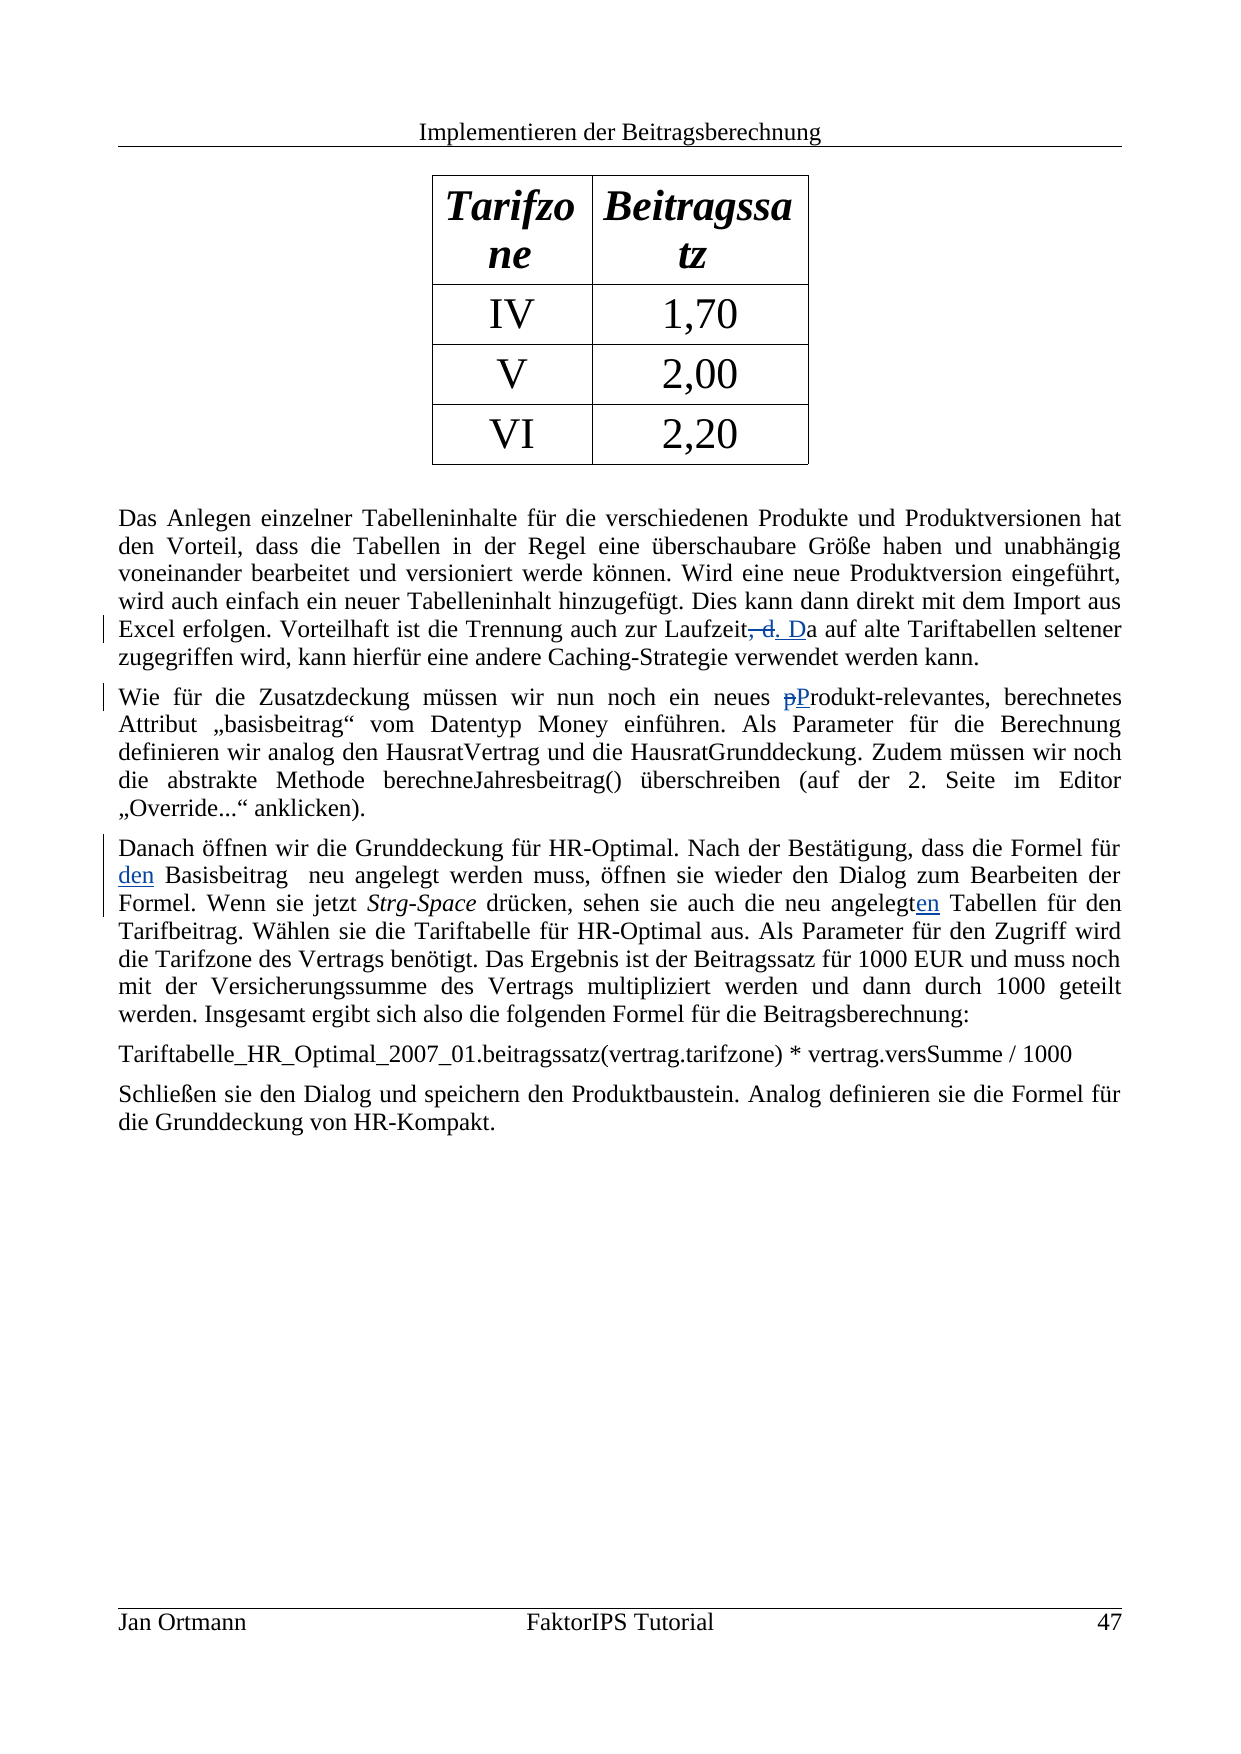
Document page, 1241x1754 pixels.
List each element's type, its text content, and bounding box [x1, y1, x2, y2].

table_header Beitragssatz [593, 176, 808, 284]
table_cell VI [433, 405, 592, 464]
table_cell 2,00 [593, 345, 808, 404]
table_cell 1,70 [593, 285, 808, 344]
text Das Anlegen einzelner Tabelleninhalte für die verschiedenen Produkte und Produktversionen hat den Vorteil, dass die Tabellen in der Regel eine überschaubare Größe haben und unabhängig voneinander bearbeitet und versioniert werde können. Wird eine neue Produktversion eingeführt, wird auch einfach ein neuer Tabelleninhalt hinzugefügt. Dies kann dann direkt mit dem Import aus Excel erfolgen. Vorteilhaft ist die Trennung auch zur Laufzeit. Da auf alte Tariftabellen seltener zugegriffen wird, kann hierfür eine andere Caching-Strategie verwendet werden kann. [118, 504, 1122, 670]
table_cell V [433, 345, 592, 404]
text Tariftabelle_HR_Optimal_2007_01.beitragssatz(vertrag.tarifzone) * vertrag.versSumme / 1000 [118, 1040, 1122, 1068]
text Danach öffnen wir die Grunddeckung für HR-Optimal. Nach der Bestätigung, dass die Formel für den Basisbeitrag neu angelegt werden muss, öffnen sie wieder den Dialog zum Bearbeiten der Formel. Wenn sie jetzt Strg-Space drücken, sehen sie auch die neu angelegten Tabellen für den Tarifbeitrag. Wählen sie die Tariftabelle für HR-Optimal aus. Als Parameter für den Zugriff wird die Tarifzone des Vertrags benötigt. Das Ergebnis ist der Beitragssatz für 1000 EUR und muss noch mit der Versicherungssumme des Vertrags multipliziert werden und dann durch 1000 geteilt werden. Insgesamt ergibt sich also die folgenden Formel für die Beitragsberechnung: [118, 834, 1122, 1028]
text Wie für die Zusatzdeckung müssen wir nun noch ein neues Produkt-relevantes, berechnetes Attribut „basisbeitrag“ vom Datentyp Money einführen. Als Parameter für die Berechnung definieren wir analog den HausratVertrag und die HausratGrunddeckung. Zudem müssen wir noch die abstrakte Methode berechneJahresbeitrag() überschreiben (auf der 2. Seite im Editor „Override...“ anklicken). [118, 683, 1122, 821]
table_cell 2,20 [593, 405, 808, 464]
table_cell IV [433, 285, 592, 344]
text Schließen sie den Dialog und speichern den Produktbaustein. Analog definieren sie die Formel für die Grunddeckung von HR-Kompakt. [118, 1081, 1122, 1136]
table_header Tarifzone [433, 176, 592, 284]
